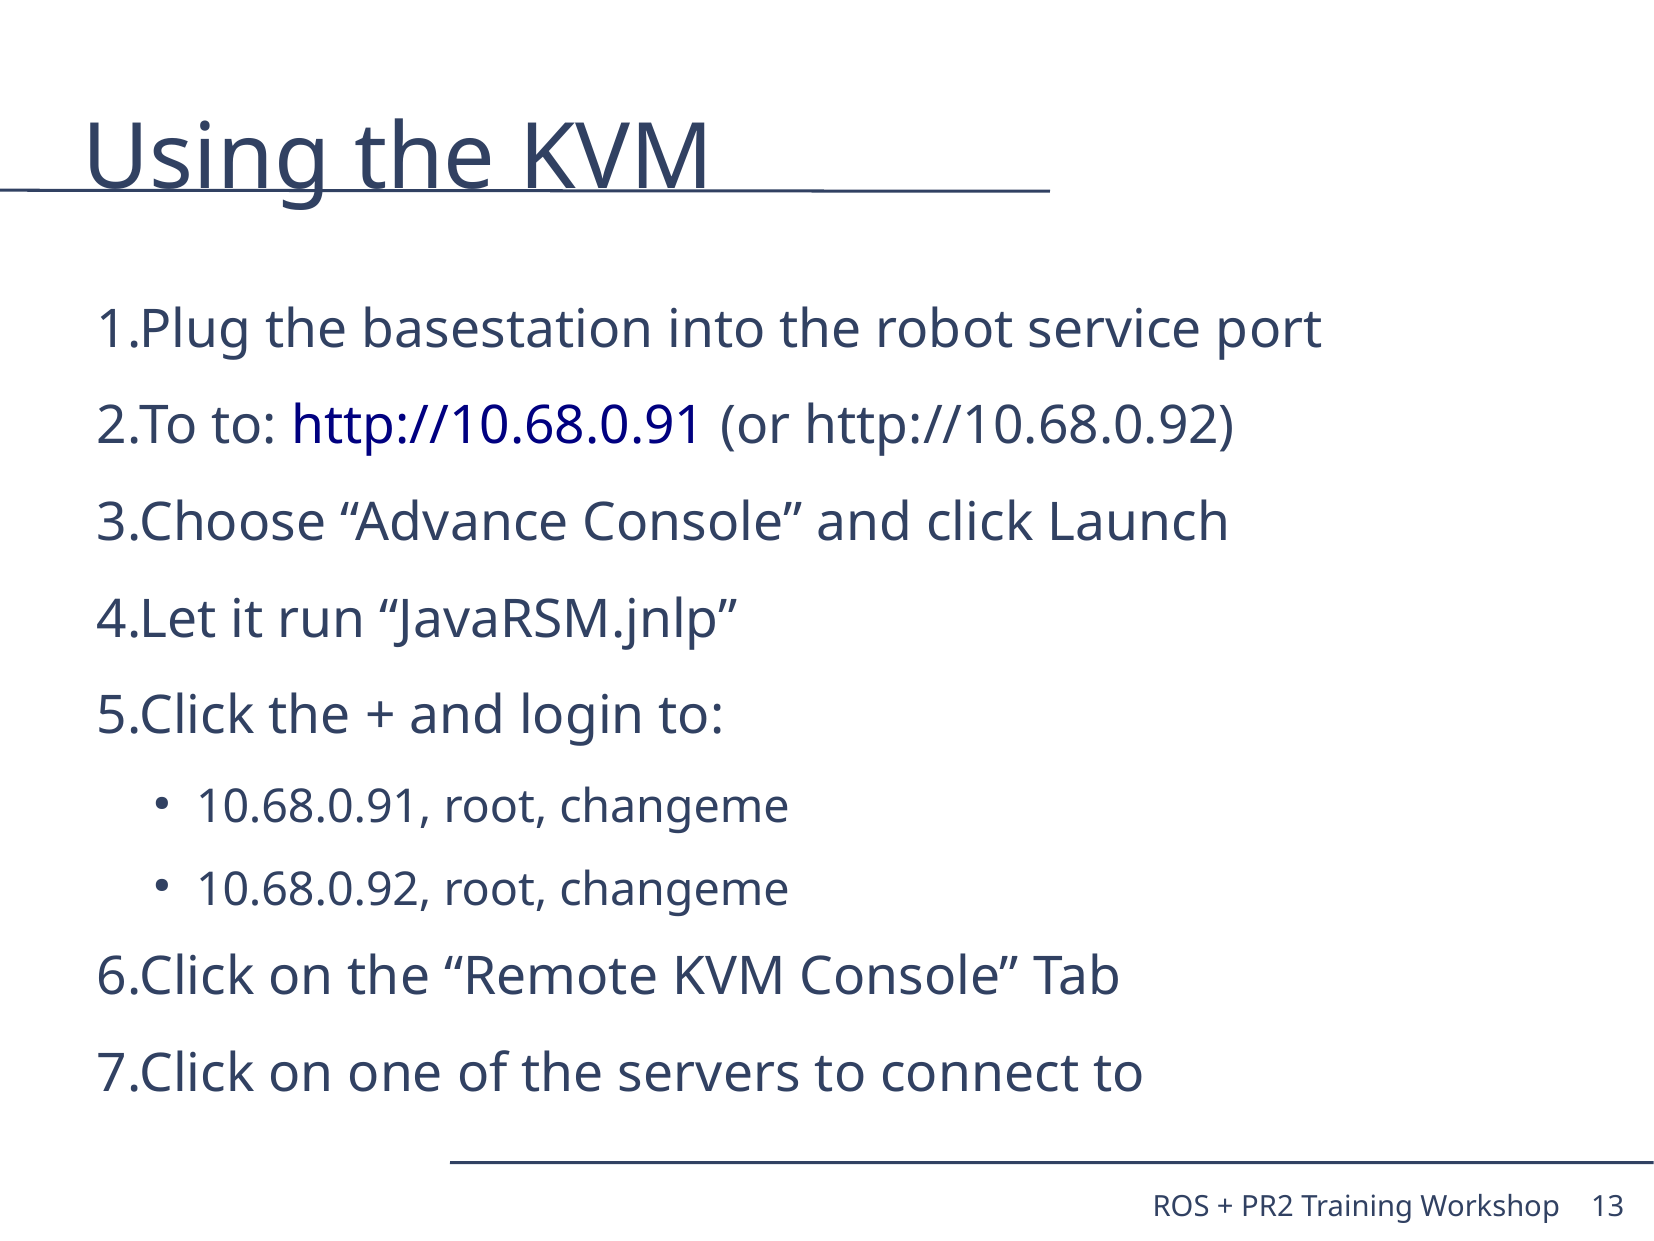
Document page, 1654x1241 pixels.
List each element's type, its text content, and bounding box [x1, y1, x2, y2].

title Using the KVM [82, 56, 1571, 250]
list Plug the basestation into the robot service port To to: http://10.68.0.91 (or http://10.68.0.92) Choose “Advance Console” and click Launch Let it run “JavaRSM.jnlp” Click the + and login to: 10.68.0.91, root, changeme 10.68.0.92, root, changeme Click on the “Remote KVM Console” Tab Click on one of the servers to connect to [82, 290, 1571, 1109]
